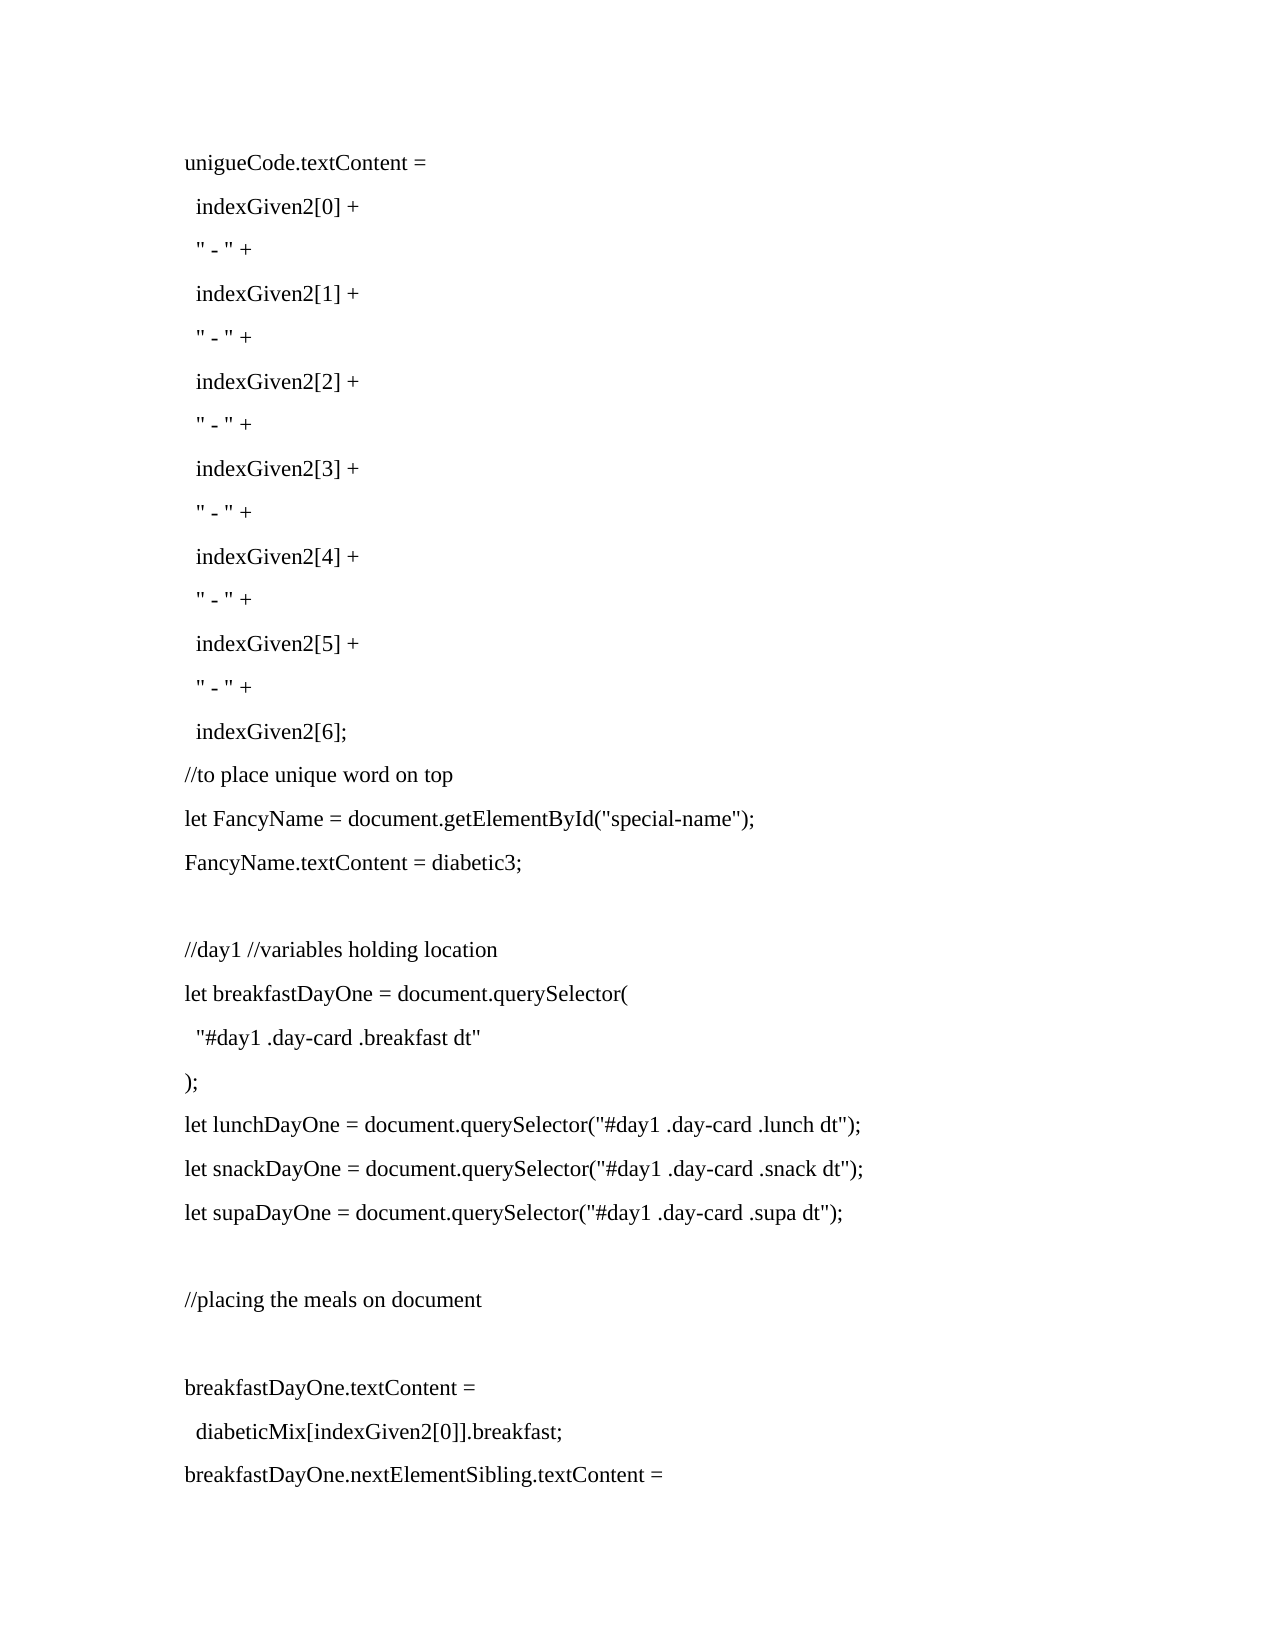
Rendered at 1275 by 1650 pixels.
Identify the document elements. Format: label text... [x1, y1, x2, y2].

text let breakfastDayOne = document.querySelector( [150, 981, 1125, 1007]
text FancyName.textContent = diabetic3; [150, 850, 1125, 875]
text " - " + [150, 412, 1125, 438]
text //day1 //variables holding location [150, 937, 1125, 963]
text breakfastDayOne.textContent = [150, 1375, 1125, 1400]
text breakfastDayOne.nextElementSibling.textContent = [150, 1462, 1125, 1488]
text indexGiven2[6]; [150, 719, 1125, 744]
text let snackDayOne = document.querySelector("#day1 .day-card .snack dt"); [150, 1156, 1125, 1182]
text let supaDayOne = document.querySelector("#day1 .day-card .supa dt"); [150, 1200, 1125, 1225]
text ); [150, 1069, 1125, 1094]
text indexGiven2[5] + [150, 631, 1125, 657]
text //to place unique word on top [150, 762, 1125, 788]
text //placing the meals on document [150, 1287, 1125, 1313]
text indexGiven2[0] + [150, 194, 1125, 219]
text indexGiven2[1] + [150, 281, 1125, 307]
text indexGiven2[3] + [150, 456, 1125, 482]
text unigueCode.textContent = [150, 150, 1125, 175]
text indexGiven2[4] + [150, 544, 1125, 569]
text let lunchDayOne = document.querySelector("#day1 .day-card .lunch dt"); [150, 1112, 1125, 1138]
text " - " + [150, 587, 1125, 613]
text " - " + [150, 325, 1125, 350]
text " - " + [150, 237, 1125, 263]
text indexGiven2[2] + [150, 369, 1125, 394]
text diabeticMix[indexGiven2[0]].breakfast; [150, 1419, 1125, 1444]
text "#day1 .day-card .breakfast dt" [150, 1025, 1125, 1050]
text let FancyName = document.getElementById("special-name"); [150, 806, 1125, 832]
text " - " + [150, 500, 1125, 525]
text " - " + [150, 675, 1125, 700]
